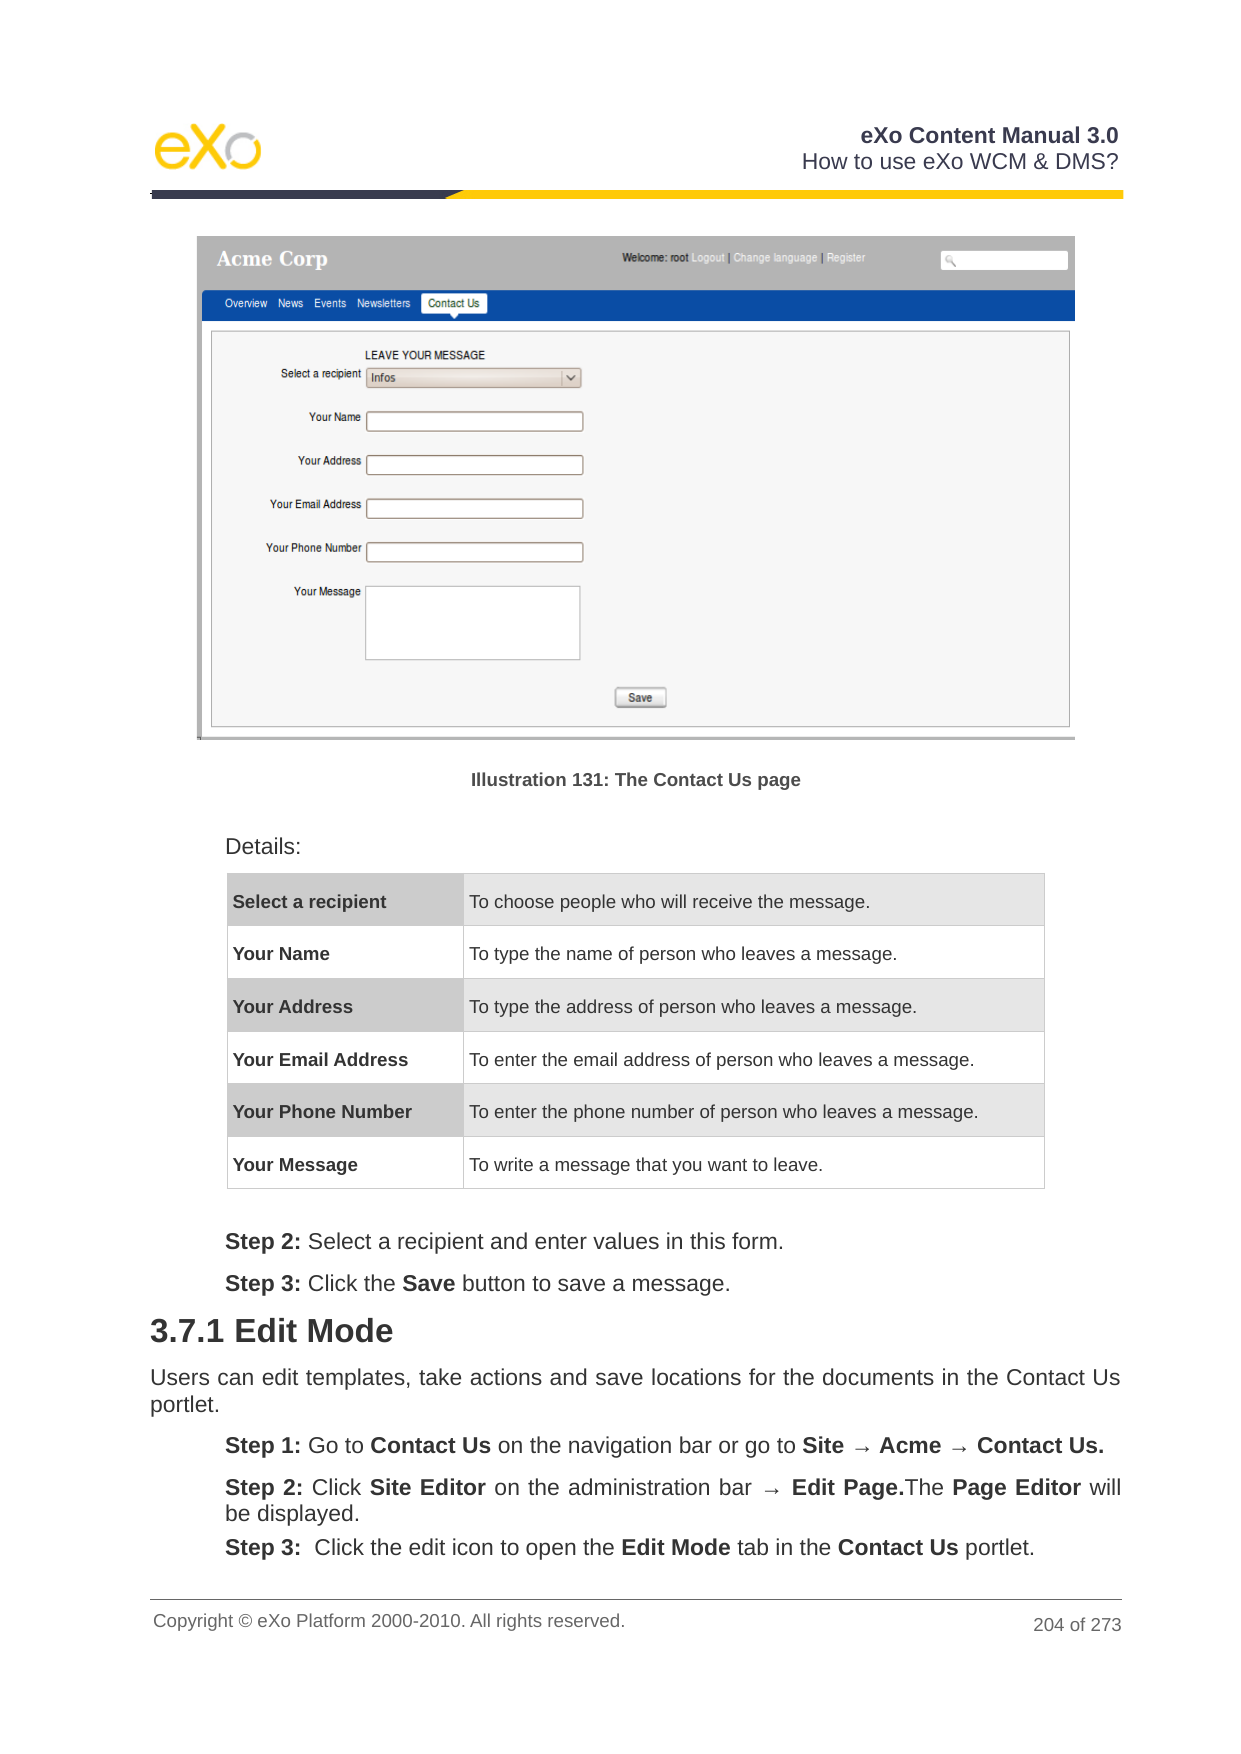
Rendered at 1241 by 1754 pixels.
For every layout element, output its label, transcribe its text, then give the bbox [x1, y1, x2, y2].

table_cell Your Name [228, 926, 463, 978]
subtitle Edit Mode [150, 1311, 1122, 1349]
list Step 2: Select a recipient and enter values in this form. [187, 1228, 1122, 1254]
list Illustration 131: The Contact Us page [178, 766, 1093, 790]
table_header To choose people who will receive the message. [464, 874, 1044, 925]
picture [155, 123, 262, 170]
table_cell Your Message [228, 1137, 463, 1188]
list Step 2: Click Site Editor on the administration bar → Edit Page.The Page Editor will be displayed. [187, 1473, 1122, 1526]
table_cell To type the name of person who leaves a message. [464, 926, 1044, 978]
picture [196, 236, 1075, 740]
list Step 3: Click the Save button to save a message. [187, 1269, 1122, 1296]
text Users can edit templates, take actions and save locations for the documents in the Contact Us portlet. [150, 1364, 1122, 1417]
table_cell Your Address [228, 979, 463, 1031]
table_cell Your Email Address [228, 1032, 463, 1083]
list Step 1: Go to Contact Us on the navigation bar or go to Site → Acme → Contact Us. [187, 1432, 1122, 1458]
table_header Select a recipient [228, 874, 463, 925]
table_cell To type the address of person who leaves a message. [464, 979, 1044, 1031]
table_cell To write a message that you want to leave. [464, 1137, 1044, 1188]
picture [151, 190, 1124, 199]
list Step 3: Click the edit icon to open the Edit Mode tab in the Contact Us portlet. [187, 1534, 1122, 1560]
table_cell Your Phone Number [228, 1084, 463, 1136]
table_cell To enter the phone number of person who leaves a message. [464, 1084, 1044, 1136]
list Details: [187, 833, 1122, 859]
table_cell To enter the email address of person who leaves a message. [464, 1032, 1044, 1083]
